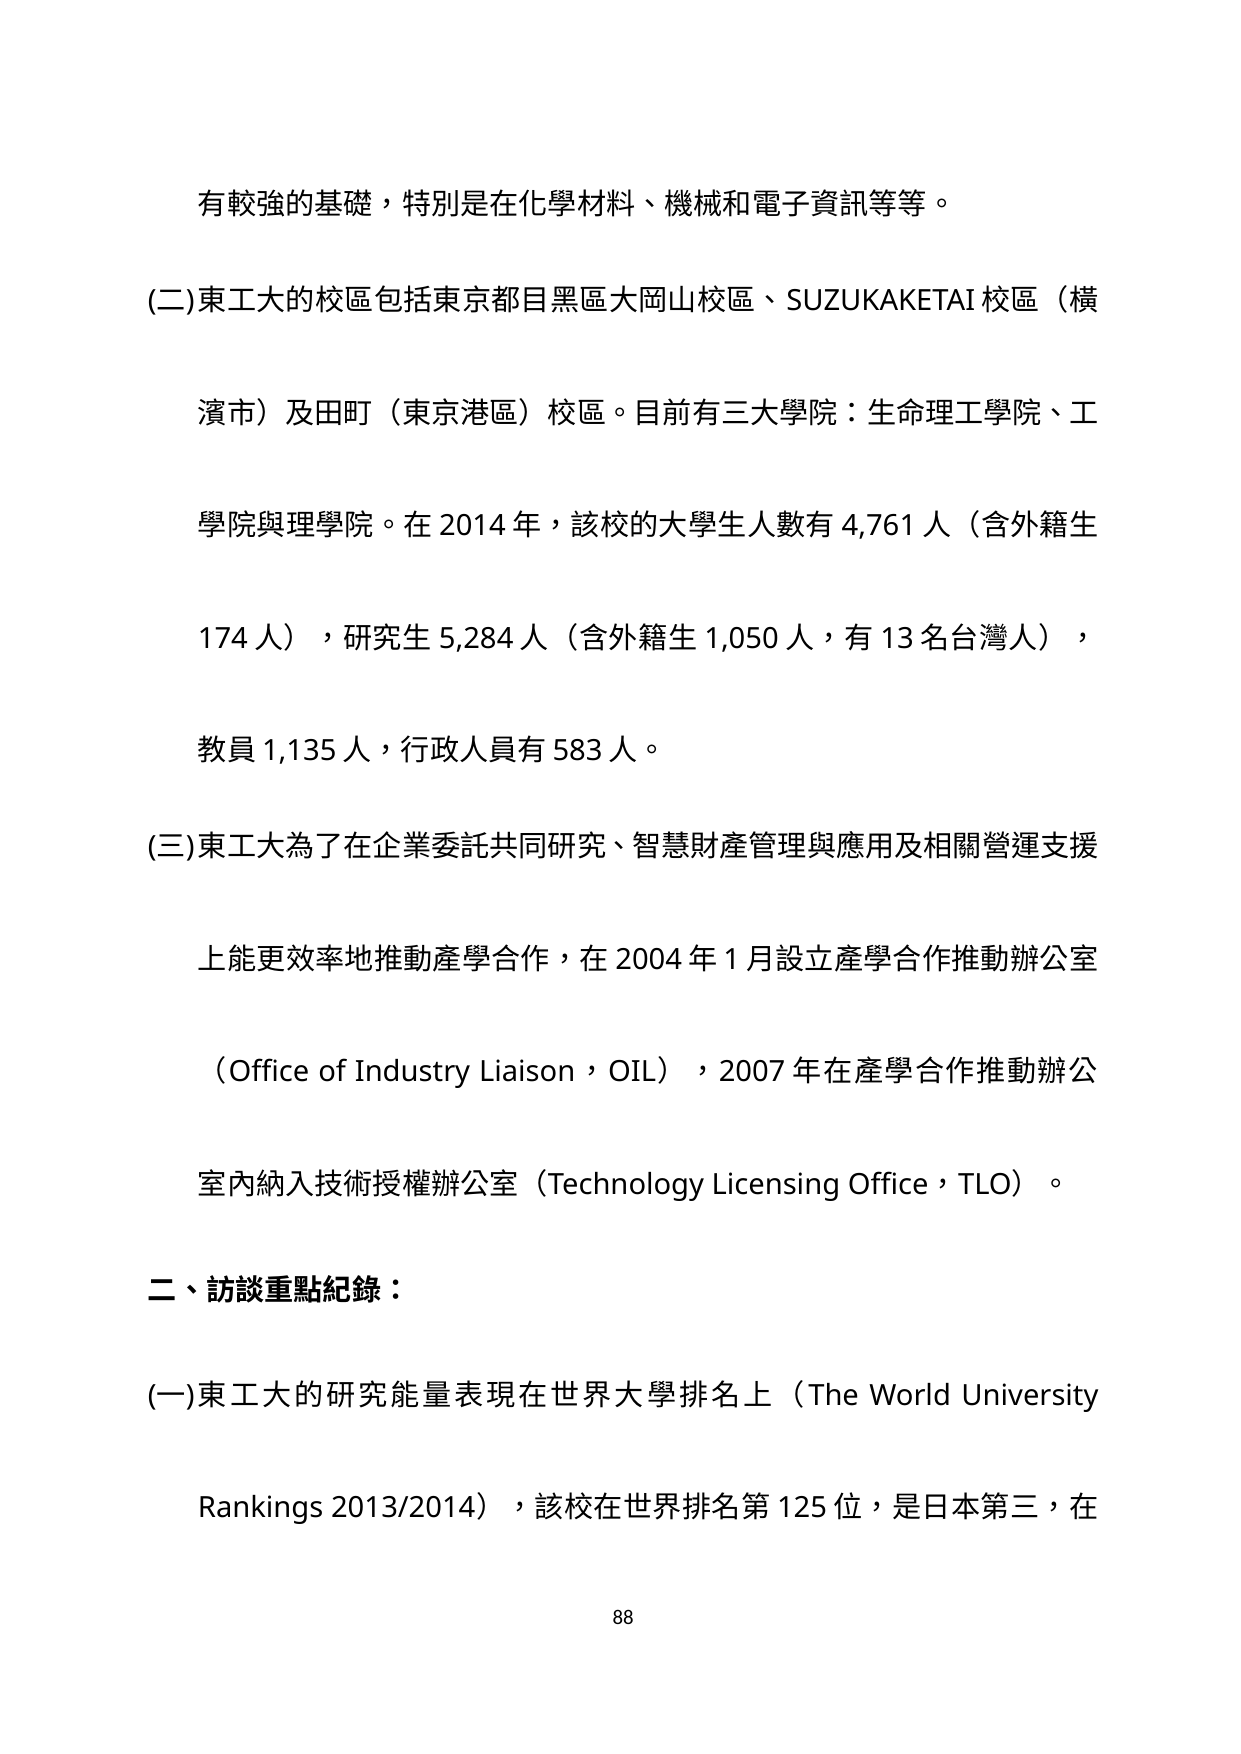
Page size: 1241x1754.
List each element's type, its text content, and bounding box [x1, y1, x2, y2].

list 東工大為了在企業委託共同研究、智慧財產管理與應用及相關營運支援上能更效率地推動產學合作，在2004年1月設立產學合作推動辦公室（Office of Industry Liaison，OIL），2007年在產學合作推動辦公室內納入技術授權辦公室（Technology Licensing Office，TLO）。 [148, 807, 1098, 1219]
text 二、訪談重點紀錄： [148, 1250, 1098, 1325]
list 東工大的校區包括東京都目黑區大岡山校區、SUZUKAKETAI校區（橫濱市）及田町（東京港區）校區。目前有三大學院：生命理工學院、工學院與理學院。在2014年，該校的大學生人數有4,761人（含外籍生174人），研究生5,284人（含外籍生1,050人，有13名台灣人），教員1,135人，行政人員有583人。 [148, 261, 1098, 786]
list 東工大的研究能量表現在世界大學排名上（The World University Rankings 2013/2014），該校在世界排名第125位，是日本第三，在 [148, 1355, 1098, 1543]
list 有較強的基礎，特別是在化學材料、機械和電子資訊等等。 [148, 164, 1098, 239]
